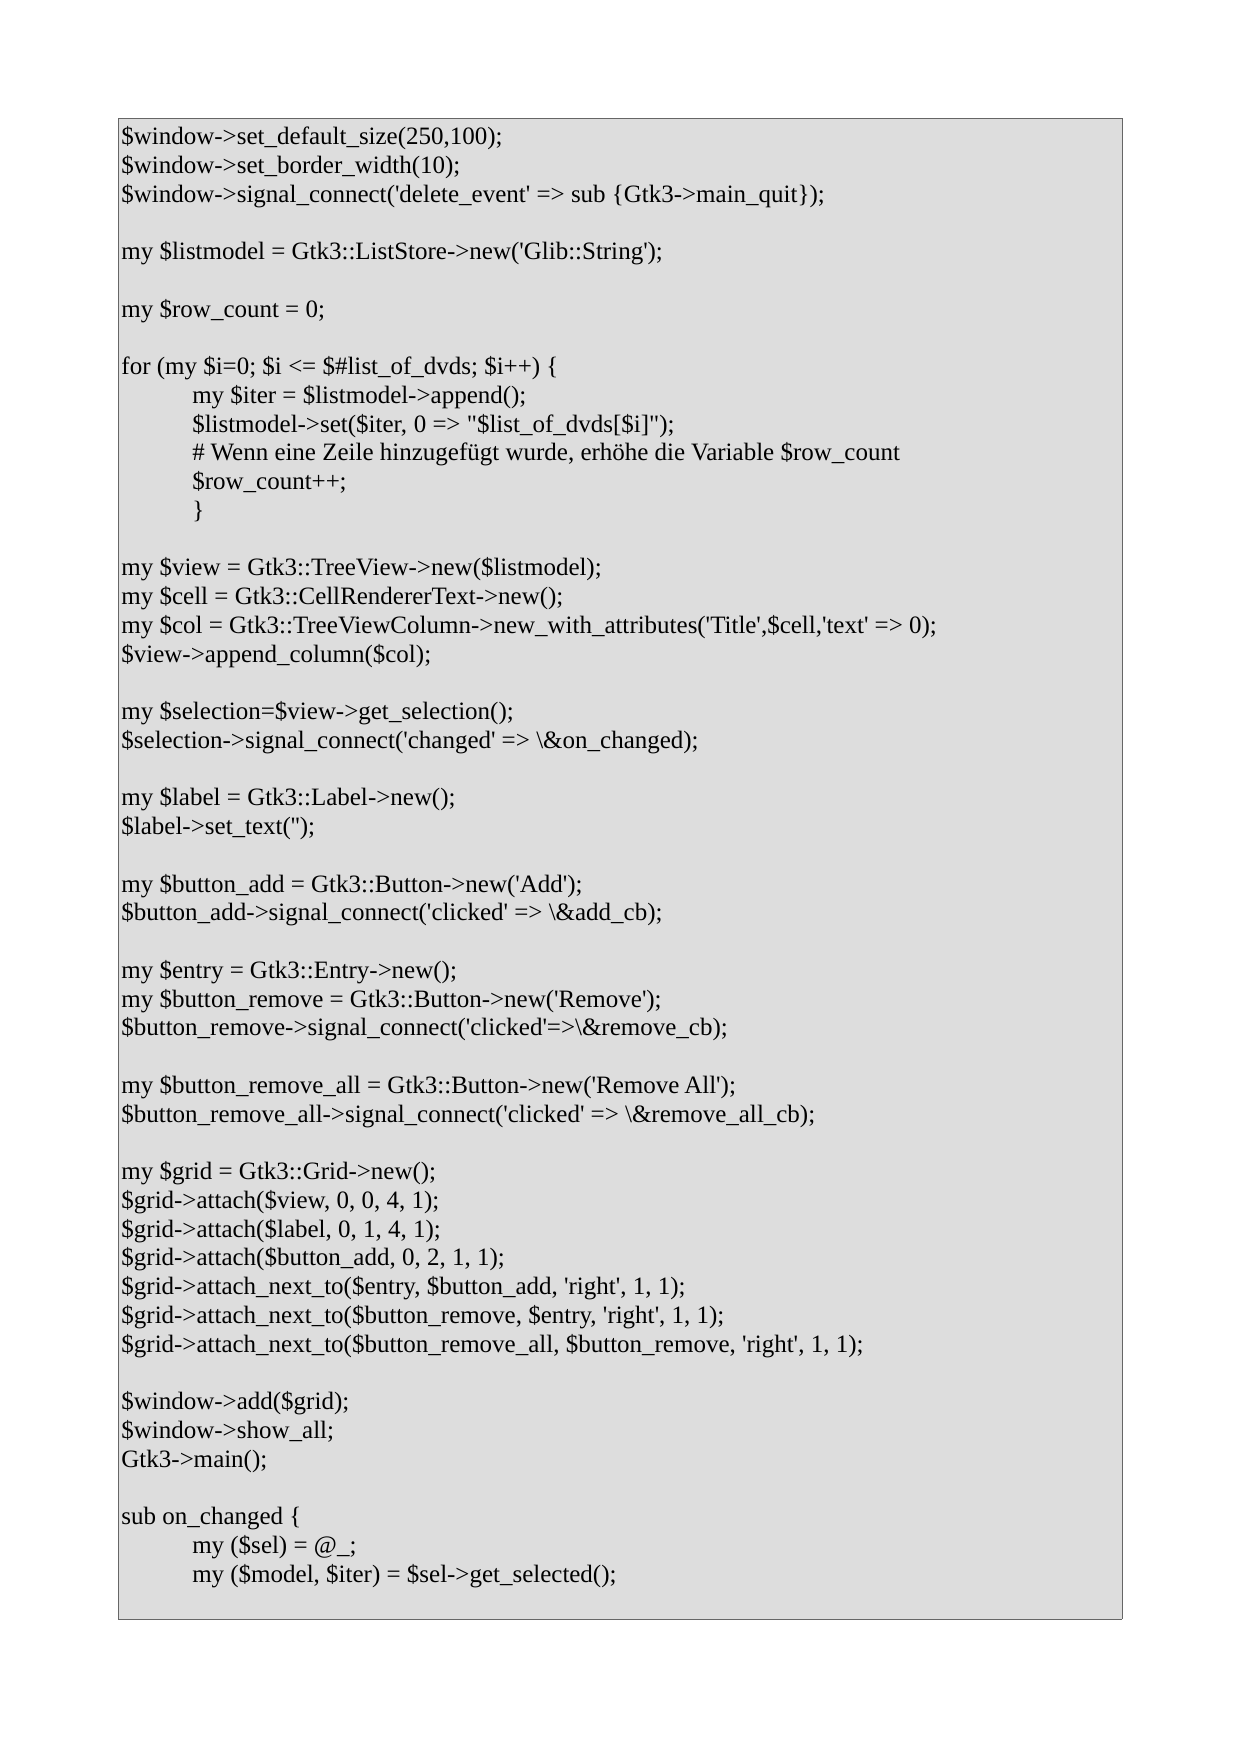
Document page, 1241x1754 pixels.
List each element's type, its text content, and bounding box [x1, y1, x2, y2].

text my $label = Gtk3::Label->new(); [119, 779, 1122, 808]
text $grid->attach_next_to($button_remove, $entry, 'right', 1, 1); [119, 1297, 1122, 1326]
text my $listmodel = Gtk3::ListStore->new('Glib::String'); [119, 233, 1122, 262]
text $window->set_border_width(10); [119, 147, 1122, 176]
text $window->signal_connect('delete_event' => sub {Gtk3->main_quit}); [119, 176, 1122, 204]
text my ($sel) = @_; [119, 1527, 1122, 1556]
text $button_remove->signal_connect('clicked'=>\&remove_cb); [119, 1009, 1122, 1038]
text sub on_changed { [119, 1498, 1122, 1527]
text my $col = Gtk3::TreeViewColumn->new_with_attributes('Title',$cell,'text' => 0); [119, 607, 1122, 636]
text $grid->attach($label, 0, 1, 4, 1); [119, 1211, 1122, 1239]
text my $button_remove = Gtk3::Button->new('Remove'); [119, 981, 1122, 1009]
text $listmodel->set($iter, 0 => "$list_of_dvds[$i]"); [119, 406, 1122, 434]
text my $grid = Gtk3::Grid->new(); [119, 1153, 1122, 1182]
text $row_count++; [119, 463, 1122, 492]
text for (my $i=0; $i <= $#list_of_dvds; $i++) { [119, 348, 1122, 377]
text $label->set_text(''); [119, 808, 1122, 837]
text # Wenn eine Zeile hinzugefügt wurde, erhöhe die Variable $row_count [119, 434, 1122, 463]
text $selection->signal_connect('changed' => \&on_changed); [119, 722, 1122, 751]
text my ($model, $iter) = $sel->get_selected(); [119, 1556, 1122, 1584]
text my $cell = Gtk3::CellRendererText->new(); [119, 578, 1122, 607]
text $window->set_default_size(250,100); [119, 119, 1122, 147]
text Gtk3->main(); [119, 1441, 1122, 1469]
text my $button_remove_all = Gtk3::Button->new('Remove All'); [119, 1067, 1122, 1096]
text $window->add($grid); [119, 1383, 1122, 1412]
text $view->append_column($col); [119, 636, 1122, 664]
text my $view = Gtk3::TreeView->new($listmodel); [119, 549, 1122, 578]
text $grid->attach($button_add, 0, 2, 1, 1); [119, 1239, 1122, 1268]
text my $iter = $listmodel->append(); [119, 377, 1122, 406]
text $grid->attach($view, 0, 0, 4, 1); [119, 1182, 1122, 1211]
text my $entry = Gtk3::Entry->new(); [119, 952, 1122, 981]
text my $button_add = Gtk3::Button->new('Add'); [119, 866, 1122, 894]
text $window->show_all; [119, 1412, 1122, 1441]
text $grid->attach_next_to($entry, $button_add, 'right', 1, 1); [119, 1268, 1122, 1297]
text my $selection=$view->get_selection(); [119, 693, 1122, 722]
text } [119, 492, 1122, 521]
text $grid->attach_next_to($button_remove_all, $button_remove, 'right', 1, 1); [119, 1326, 1122, 1354]
text my $row_count = 0; [119, 291, 1122, 319]
text $button_remove_all->signal_connect('clicked' => \&remove_all_cb); [119, 1096, 1122, 1124]
text $button_add->signal_connect('clicked' => \&add_cb); [119, 894, 1122, 923]
